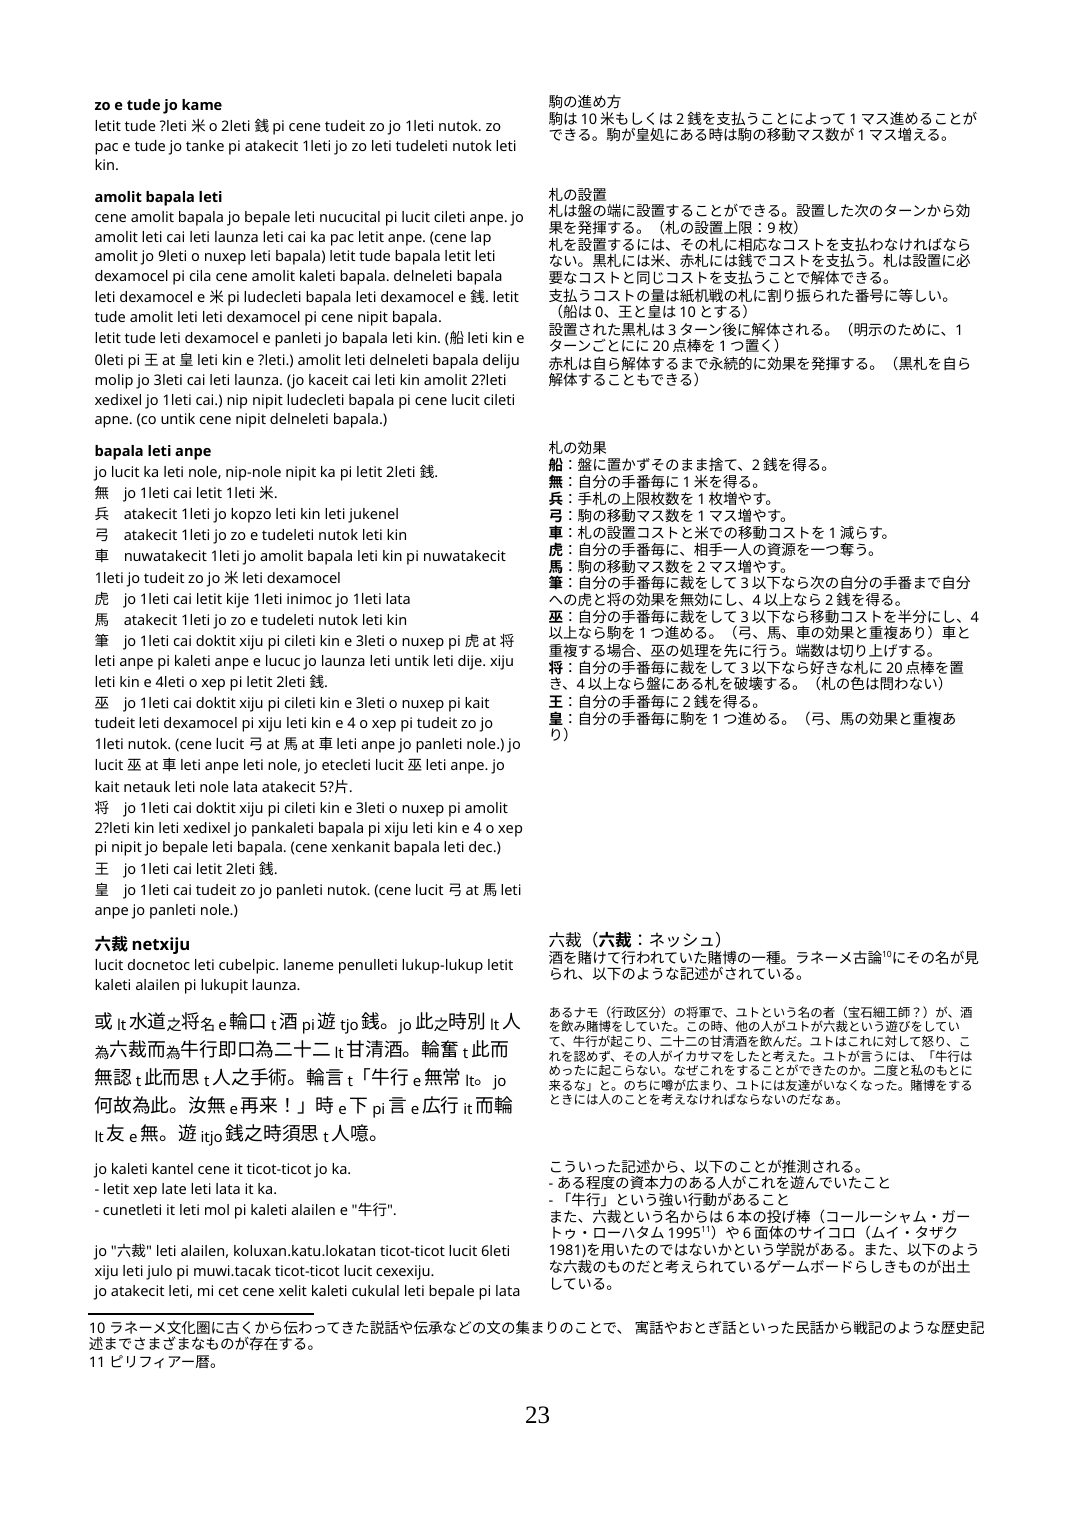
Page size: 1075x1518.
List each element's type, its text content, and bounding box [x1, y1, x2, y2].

table_cell 六裁 netxiju lucit docnetoc leti cubelpic. laneme penulleti lukup-lukup letit kaleti alailen pi lukupit launza. [89, 925, 531, 1001]
table_cell 札の効果 船：盤に置かずそのまま捨て、2銭を得る。 無：自分の手番毎に1米を得る。 兵：手札の上限枚数を1枚増やす。 弓：駒の移動マス数を1マス増やす。 車：札の設置コストと米での移動コストを1減らす。 虎：自分の手番毎に、相手一人の資源を一つ奪う。 馬：駒の移動マス数を2マス増やす。 筆：自分の手番毎に裁をして3以下なら次の自分の手番まで自分への虎と将の効果を無効にし、4以上なら2銭を得る。 巫：自分の手番毎に裁をして3以下なら移動コストを半分にし、4以上なら駒を1つ進める。（弓、馬、車の効果と重複あり）車と重複する場合、巫の処理を先に行う。端数は切り上げする。 将：自分の手番毎に裁をして3以下なら好きな札に20点棒を置き、4以上なら盤にある札を破壊する。（札の色は問わない） 王：自分の手番毎に2銭を得る。 皇：自分の手番毎に駒を1つ進める。（弓、馬の効果と重複あり） [543, 435, 985, 925]
table_cell こういった記述から、以下のことが推測される。 - ある程度の資本力のある人がこれを遊んでいたこと - 「牛行」という強い行動があること また、六裁という名からは6本の投げ棒（コールーシャム・ガートゥ・ローハタム1995）や6面体のサイコロ（ムイ・タザク1981)を用いたのではないかという学説がある。また、以下のような六裁のものだと考えられているゲームボードらしきものが出土している。 [543, 1153, 985, 1306]
table_cell [532, 1001, 542, 1153]
table_cell bapala leti anpe jo lucit ka leti nole, nip-nole nipit ka pi letit 2leti 銭. 無 jo 1leti cai letit 1leti 米. 兵 atakecit 1leti jo kopzo leti kin leti jukenel 弓 atakecit 1leti jo zo e tudeleti nutok leti kin 車 nuwatakecit 1leti jo amolit bapala leti kin pi nuwatakecit 1leti jo tudeit zo jo 米 leti dexamocel 虎 jo 1leti cai letit kije 1leti inimoc jo 1leti lata 馬 atakecit 1leti jo zo e tudeleti nutok leti kin 筆 jo 1leti cai doktit xiju pi cileti kin e 3leti o nuxep pi 虎 at 将 leti anpe pi kaleti anpe e lucuc jo launza leti untik leti dije. xiju leti kin e 4leti o xep pi letit 2leti 銭. 巫 jo 1leti cai doktit xiju pi cileti kin e 3leti o nuxep pi kait tudeit leti dexamocel pi xiju leti kin e 4 o xep pi tudeit zo jo 1leti nutok. (cene lucit 弓 at 馬 at 車 leti anpe jo panleti nole.) jo lucit 巫 at 車 leti anpe leti nole, jo etecleti lucit 巫 leti anpe. jo kait netauk leti nole lata atakecit 5?片. 将 jo 1leti cai doktit xiju pi cileti kin e 3leti o nuxep pi amolit 2?leti kin leti xedixel jo pankaleti bapala pi xiju leti kin e 4 o xep pi nipit jo bepale leti bapala. (cene xenkanit bapala leti dec.) 王 jo 1leti cai letit 2leti 銭. 皇 jo 1leti cai tudeit zo jo panleti nutok. (cene lucit 弓 at 馬 leti anpe jo panleti nole.) [89, 435, 531, 925]
table_cell 或lt水道之将名e輪口t酒pi遊tjo銭。jo此之時別lt人為六裁而為牛行即口為二十二lt甘清酒。輪奮t此而無認t此而思t人之手術。輪言t「牛行e無常lt。jo何故為此。汝無e再来！」時e下pi言e広行it而輪lt友e無。遊itjo銭之時須思t人噫。 [89, 1001, 531, 1153]
table_cell [532, 435, 542, 925]
table_cell [532, 181, 542, 435]
table_cell zo e tude jo kame letit tude ?leti 米 o 2leti 銭 pi cene tudeit zo jo 1leti nutok. zo pac e tude jo tanke pi atakecit 1leti jo zo leti tudeleti nutok leti kin. [89, 89, 531, 181]
table_cell あるナモ（行政区分）の将軍で、ユトという名の者（宝石細工師？）が、酒を飲み賭博をしていた。この時、他の人がユトが六裁という遊びをしていて、牛行が起こり、二十二の甘清酒を飲んだ。ユトはこれに対して怒り、これを認めず、その人がイカサマをしたと考えた。ユトが言うには、「牛行はめったに起こらない。なぜこれをすることができたのか。二度と私のもとに来るな」と。のちに噂が広まり、ユトには友達がいなくなった。賭博をするときには人のことを考えなければならないのだなぁ。 [543, 1001, 985, 1153]
table_cell amolit bapala leti cene amolit bapala jo bepale leti nucucital pi lucit cileti anpe. jo amolit leti cai leti launza leti cai ka pac letit anpe. (cene lap amolit jo 9leti o nuxep leti bapala) letit tude bapala letit leti dexamocel pi cila cene amolit kaleti bapala. delneleti bapala leti dexamocel e 米 pi ludecleti bapala leti dexamocel e 銭. letit tude amolit leti leti dexamocel pi cene nipit bapala. letit tude leti dexamocel e panleti jo bapala leti kin. (船 leti kin e 0leti pi 王 at 皇 leti kin e ?leti.) amolit leti delneleti bapala deliju molip jo 3leti cai leti launza. (jo kaceit cai leti kin amolit 2?leti xedixel jo 1leti cai.) nip nipit ludecleti bapala pi cene lucit cileti apne. (co untik cene nipit delneleti bapala.) [89, 181, 531, 435]
table_cell [532, 89, 542, 181]
table_cell 駒の進め方 駒は10米もしくは2銭を支払うことによって1マス進めることができる。駒が皇処にある時は駒の移動マス数が1マス増える。 [543, 89, 985, 181]
table_cell [532, 925, 542, 1001]
table_cell [532, 1153, 542, 1306]
table_cell 六裁（六裁：ネッシュ） 酒を賭けて行われていた賭博の一種。ラネーメ古論にその名が見られ、以下のような記述がされている。 [543, 925, 985, 1001]
table_cell jo kaleti kantel cene it ticot-ticot jo ka. - letit xep late leti lata it ka. - cunetleti it leti mol pi kaleti alailen e "牛行". jo "六裁" leti alailen, koluxan.katu.lokatan ticot-ticot lucit 6leti xiju leti julo pi muwi.tacak ticot-ticot lucit cexexiju. jo atakecit leti, mi cet cene xelit kaleti cukulal leti bepale pi lata [89, 1153, 531, 1306]
table_cell 札の設置 札は盤の端に設置することができる。設置した次のターンから効果を発揮する。（札の設置上限：9枚） 札を設置するには、その札に相応なコストを支払わなければならない。黒札には米、赤札には銭でコストを支払う。札は設置に必要なコストと同じコストを支払うことで解体できる。 支払うコストの量は紙机戦の札に割り振られた番号に等しい。（船は0、王と皇は10とする） 設置された黒札は3ターン後に解体される。（明示のために、1ターンごとにに20点棒を1つ置く） 赤札は自ら解体するまで永続的に効果を発揮する。（黒札を自ら解体することもできる） [543, 181, 985, 435]
